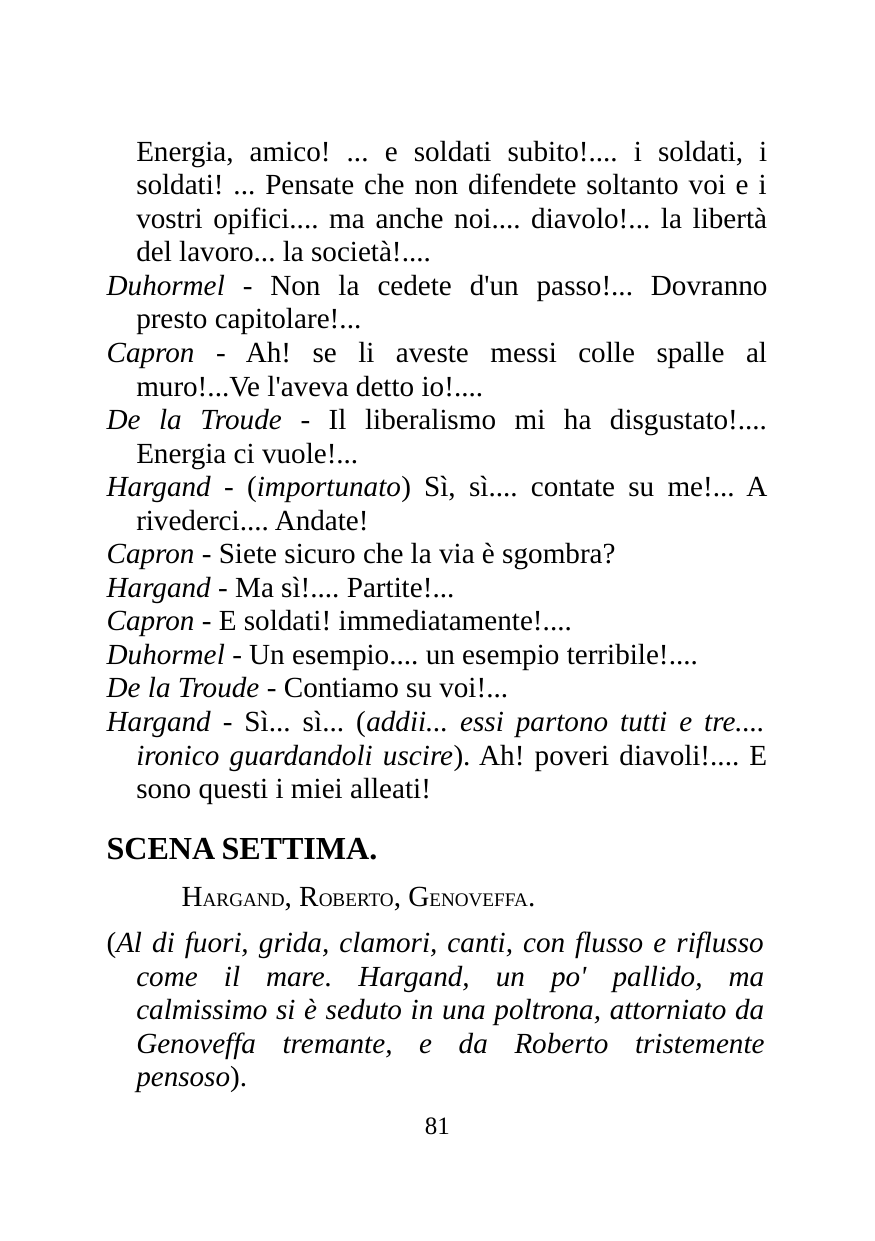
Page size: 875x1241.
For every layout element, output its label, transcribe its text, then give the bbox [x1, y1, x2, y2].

text Capron - Siete sicuro che la via è sgombra? [106, 536, 768, 570]
text De la Troude - Il liberalismo mi ha disgustato!.... Energia ci vuole!... [106, 402, 768, 469]
text Duhormel - Un esempio.... un esempio terribile!.... [106, 637, 768, 671]
text Hargand, Roberto, Genoveffa. [106, 879, 768, 913]
text Hargand - Sì... sì... (addii... essi partono tutti e tre.... ironico guardandoli uscire). Ah! poveri diavoli!.... E sono questi i miei alleati! [106, 704, 768, 805]
text De la Troude - Contiamo su voi!... [106, 671, 768, 704]
subtitle SCENA SETTIMA. [106, 830, 768, 867]
text Duhormel - Non la cedete d'un passo!... Dovranno presto capitolare!... [106, 268, 768, 335]
text Capron - E soldati! immediatamente!.... [106, 603, 768, 637]
text Capron - Ah! se li aveste messi colle spalle al muro!...Ve l'aveva detto io!.... [106, 335, 768, 402]
text (Al di fuori, grida, clamori, canti, con flusso e riflusso come il mare. Hargand, un po' pallido, ma calmissimo si è seduto in una poltrona, attorniato da Genoveffa tremante, e da Roberto tristemente pensoso). [106, 925, 768, 1093]
text Hargand - Ma sì!.... Partite!... [106, 570, 768, 603]
text Energia, amico! ... e soldati subito!.... i soldati, i soldati! ... Pensate che non difendete soltanto voi e i vostri opifici.... ma anche noi.... diavolo!... la libertà del lavoro... la società!.... [106, 134, 768, 268]
text Hargand - (importunato) Sì, sì.... contate su me!... A rivederci.... Andate! [106, 469, 768, 536]
